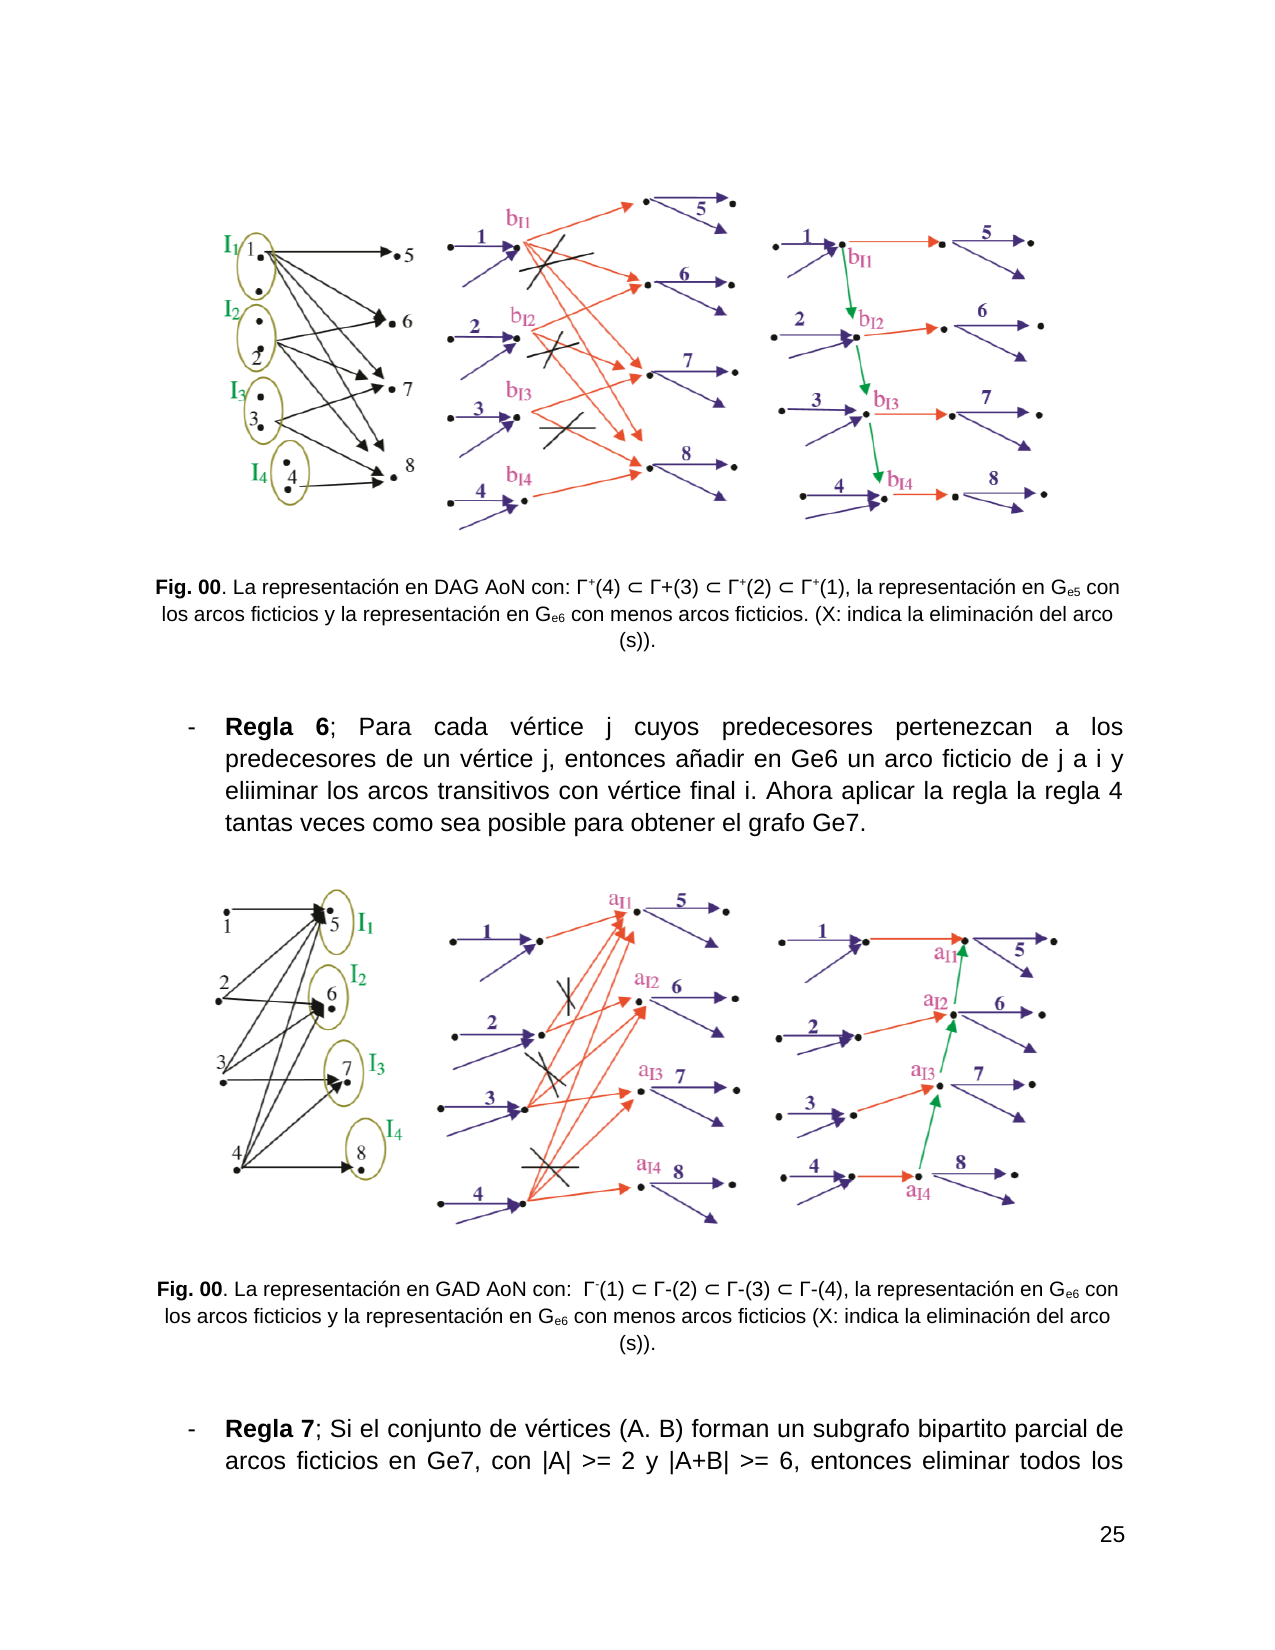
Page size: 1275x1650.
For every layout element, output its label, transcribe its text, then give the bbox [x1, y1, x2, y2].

list Regla 7; Si el conjunto de vértices (A. B) forman un subgrafo bipartito parcial de arcos ficticios en Ge7, con |A| >= 2 y |A+B| >= 6, entonces eliminar todos los [187, 1415, 1125, 1475]
picture [205, 168, 1070, 540]
picture [193, 872, 1082, 1243]
text Fig. 00. La representación en GAD AoN con: Γ-(1) ⊂ Γ-(2) ⊂ Γ-(3) ⊂ Γ-(4), la representación en Ge6 con los arcos ficticios y la representación en Ge6 con menos arcos ficticios (X: indica la eliminación del arco (s)). [150, 1278, 1125, 1354]
text Fig. 00. La representación en DAG AoN con: Γ+(4) ⊂ Γ+(3) ⊂ Γ+(2) ⊂ Γ+(1), la representación en Ge5 con los arcos ficticios y la representación en Ge6 con menos arcos ficticios. (X: indica la eliminación del arco (s)). [150, 575, 1125, 652]
list Regla 6; Para cada vértice j cuyos predecesores pertenezcan a los predecesores de un vértice j, entonces añadir en Ge6 un arco ficticio de j a i y eliiminar los arcos transitivos con vértice final i. Ahora aplicar la regla la regla 4 tantas veces como sea posible para obtener el grafo Ge7. [187, 712, 1125, 837]
